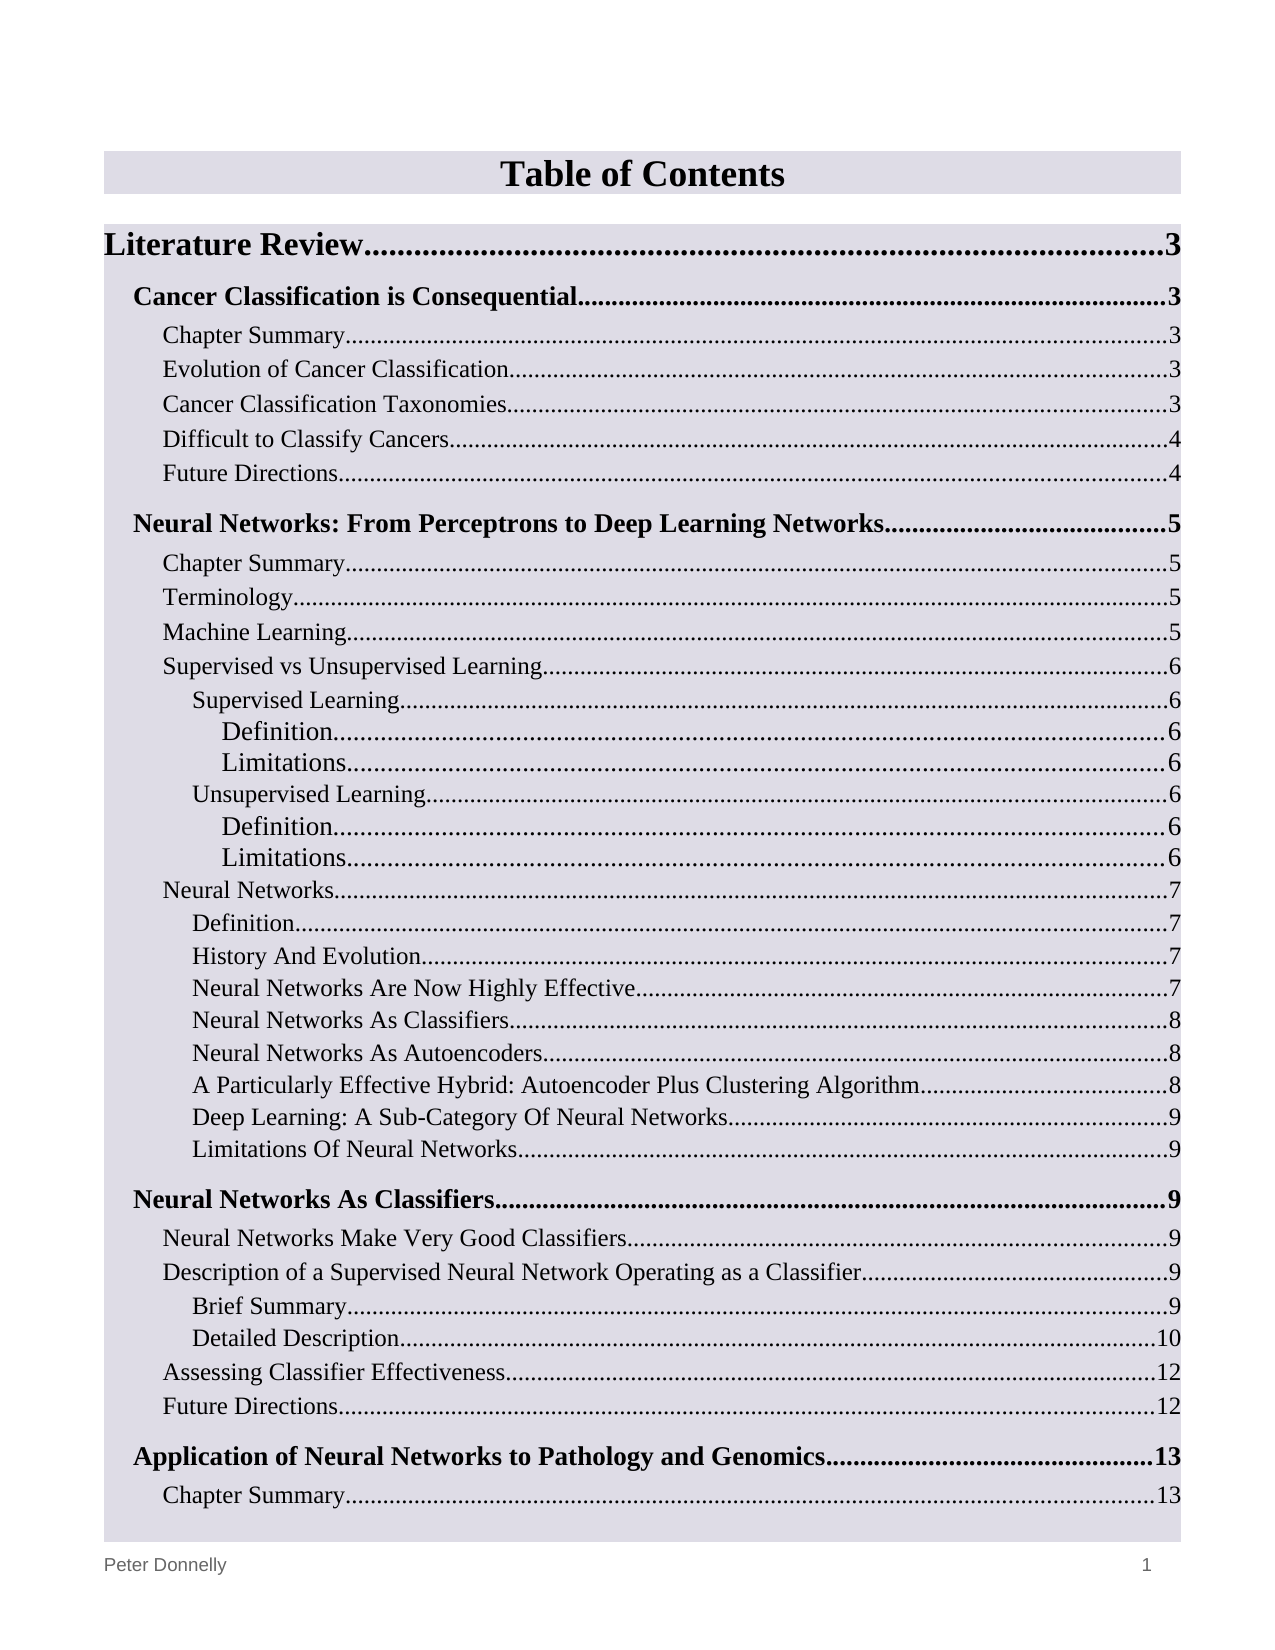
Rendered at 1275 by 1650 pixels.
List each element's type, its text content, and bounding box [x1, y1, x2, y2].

text Neural Networks as Classifiers 8 [192, 1005, 1181, 1034]
text Description of a Supervised Neural Network Operating as a Classifier 9 [162, 1257, 1181, 1286]
text Chapter Summary 13 [162, 1481, 1181, 1509]
text Terminology 5 [162, 582, 1181, 611]
text Cancer Classification is Consequential 3 [133, 280, 1181, 311]
text Neural Networks As Classifiers 9 [133, 1183, 1181, 1214]
text Definition 6 [221, 715, 1181, 746]
text Neural Networks Make Very Good Classifiers 9 [162, 1223, 1181, 1252]
text Application of Neural Networks to Pathology and Genomics 13 [133, 1441, 1181, 1472]
text Detailed Description 10 [192, 1323, 1181, 1352]
text Unsupervised Learning 6 [192, 779, 1181, 808]
text Supervised vs Unsupervised Learning 6 [162, 651, 1181, 680]
text Future Directions 4 [162, 458, 1181, 487]
text Definition 7 [192, 908, 1181, 937]
text Supervised Learning 6 [192, 685, 1181, 713]
text Machine Learning 5 [162, 617, 1181, 646]
text Literature Review 3 [103, 224, 1181, 262]
text Future Directions 12 [162, 1391, 1181, 1420]
text brief summary 9 [192, 1291, 1181, 1319]
text Cancer Classification Taxonomies 3 [162, 389, 1181, 418]
text Definition 6 [221, 810, 1181, 841]
text Neural Networks are Now Highly Effective 7 [192, 973, 1181, 1002]
text Neural Networks: From Perceptrons to Deep Learning Networks 5 [133, 508, 1181, 539]
text Limitations 6 [221, 841, 1181, 872]
text Difficult to Classify Cancers 4 [162, 424, 1181, 452]
text Limitations of Neural Networks 9 [192, 1134, 1181, 1163]
text Evolution of Cancer Classification 3 [162, 354, 1181, 383]
text Neural Networks 7 [162, 875, 1181, 904]
text Neural Networks as Autoencoders 8 [192, 1038, 1181, 1066]
subtitle Table of Contents [103, 151, 1181, 194]
text Deep learning: A Sub-Category of Neural Networks 9 [192, 1102, 1181, 1131]
text A Particularly Effective Hybrid: Autoencoder plus Clustering Algorithm 8 [192, 1070, 1181, 1099]
text Chapter Summary 5 [162, 548, 1181, 576]
text History and Evolution 7 [192, 941, 1181, 969]
text Assessing Classifier Effectiveness 12 [162, 1357, 1181, 1385]
text Chapter Summary 3 [162, 320, 1181, 349]
text Limitations 6 [221, 746, 1181, 778]
